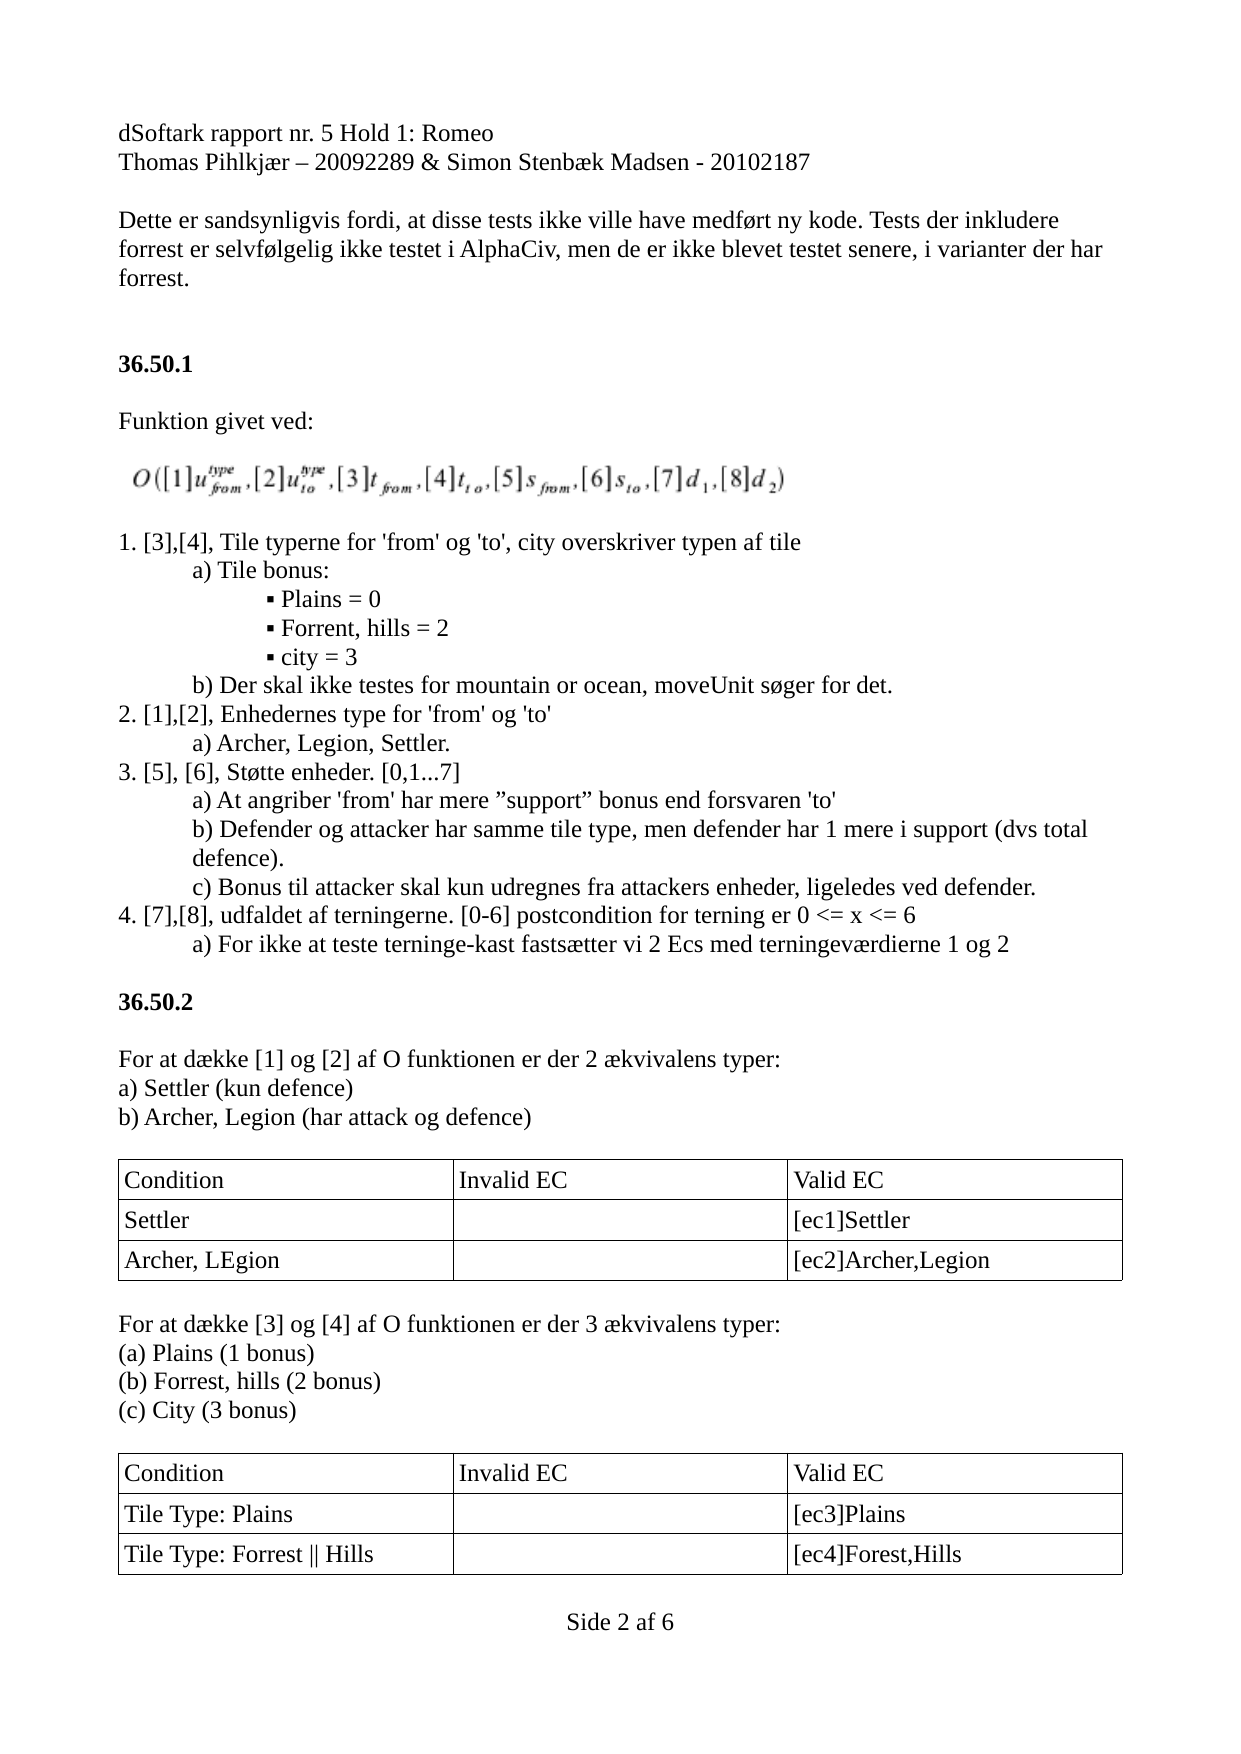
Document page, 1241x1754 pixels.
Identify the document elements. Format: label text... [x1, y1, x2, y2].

text c) Bonus til attacker skal kun udregnes fra attackers enheder, ligeledes ved defender. [118, 872, 1122, 900]
table_header Condition [119, 1160, 453, 1199]
text forrest er selvfølgelig ikke testet i AlphaCiv, men de er ikke blevet testet senere, i varianter der har [118, 234, 1122, 263]
text 4. [7],[8], udfaldet af terningerne. [0-6] postcondition for terning er 0 <= x <= 6 [118, 900, 1122, 929]
table_cell [ec4]Forest,Hills [788, 1534, 1122, 1573]
table_cell [ec2]Archer,Legion [788, 1241, 1122, 1280]
table_cell [454, 1534, 787, 1573]
picture [126, 451, 796, 498]
table_cell Archer, LEgion [119, 1241, 453, 1280]
text (c) City (3 bonus) [118, 1395, 1122, 1424]
table_header Invalid EC [454, 1454, 787, 1493]
text a) Tile bonus: [118, 555, 1122, 584]
text For at dække [3] og [4] af O funktionen er der 3 ækvivalens typer: [118, 1309, 1122, 1338]
table_cell Tile Type: Plains [119, 1494, 453, 1533]
table_cell [454, 1200, 787, 1240]
table_header Invalid EC [454, 1160, 787, 1199]
table_header Valid EC [788, 1160, 1122, 1199]
text 1. [3],[4], Tile typerne for 'from' og 'to', city overskriver typen af tile [118, 527, 1122, 555]
text b) Der skal ikke testes for mountain or ocean, moveUnit søger for det. [118, 670, 1122, 699]
text defence). [118, 843, 1122, 872]
text a) For ikke at teste terninge-kast fastsætter vi 2 Ecs med terningeværdierne 1 og 2 [118, 929, 1122, 958]
text b) Defender og attacker har samme tile type, men defender har 1 mere i support (dvs total [118, 814, 1122, 843]
text Dette er sandsynligvis fordi, at disse tests ikke ville have medført ny kode. Tests der inkludere [118, 205, 1122, 234]
text a) At angriber 'from' har mere ”support” bonus end forsvaren 'to' [118, 785, 1122, 814]
table_cell [ec1]Settler [788, 1200, 1122, 1240]
text ▪ Plains = 0 [118, 584, 1122, 613]
text b) Archer, Legion (har attack og defence) [118, 1102, 1122, 1130]
text 2. [1],[2], Enhedernes type for 'from' og 'to' [118, 699, 1122, 728]
text 3. [5], [6], Støtte enheder. [0,1...7] [118, 757, 1122, 785]
table_cell Tile Type: Forrest || Hills [119, 1534, 453, 1573]
text Funktion givet ved: [118, 406, 1122, 435]
table_cell [454, 1241, 787, 1280]
text 36.50.1 [118, 349, 1122, 378]
table_cell [454, 1494, 787, 1533]
table_header Condition [119, 1454, 453, 1493]
text For at dække [1] og [2] af O funktionen er der 2 ækvivalens typer: [118, 1044, 1122, 1073]
table_cell [ec3]Plains [788, 1494, 1122, 1533]
text ▪ Forrent, hills = 2 [118, 613, 1122, 642]
text (b) Forrest, hills (2 bonus) [118, 1366, 1122, 1395]
text a) Settler (kun defence) [118, 1073, 1122, 1102]
text 36.50.2 [118, 987, 1122, 1015]
text forrest. [118, 263, 1122, 291]
text (a) Plains (1 bonus) [118, 1338, 1122, 1366]
table_cell Settler [119, 1200, 453, 1240]
table_header Valid EC [788, 1454, 1122, 1493]
text a) Archer, Legion, Settler. [118, 728, 1122, 757]
text ▪ city = 3 [118, 642, 1122, 670]
